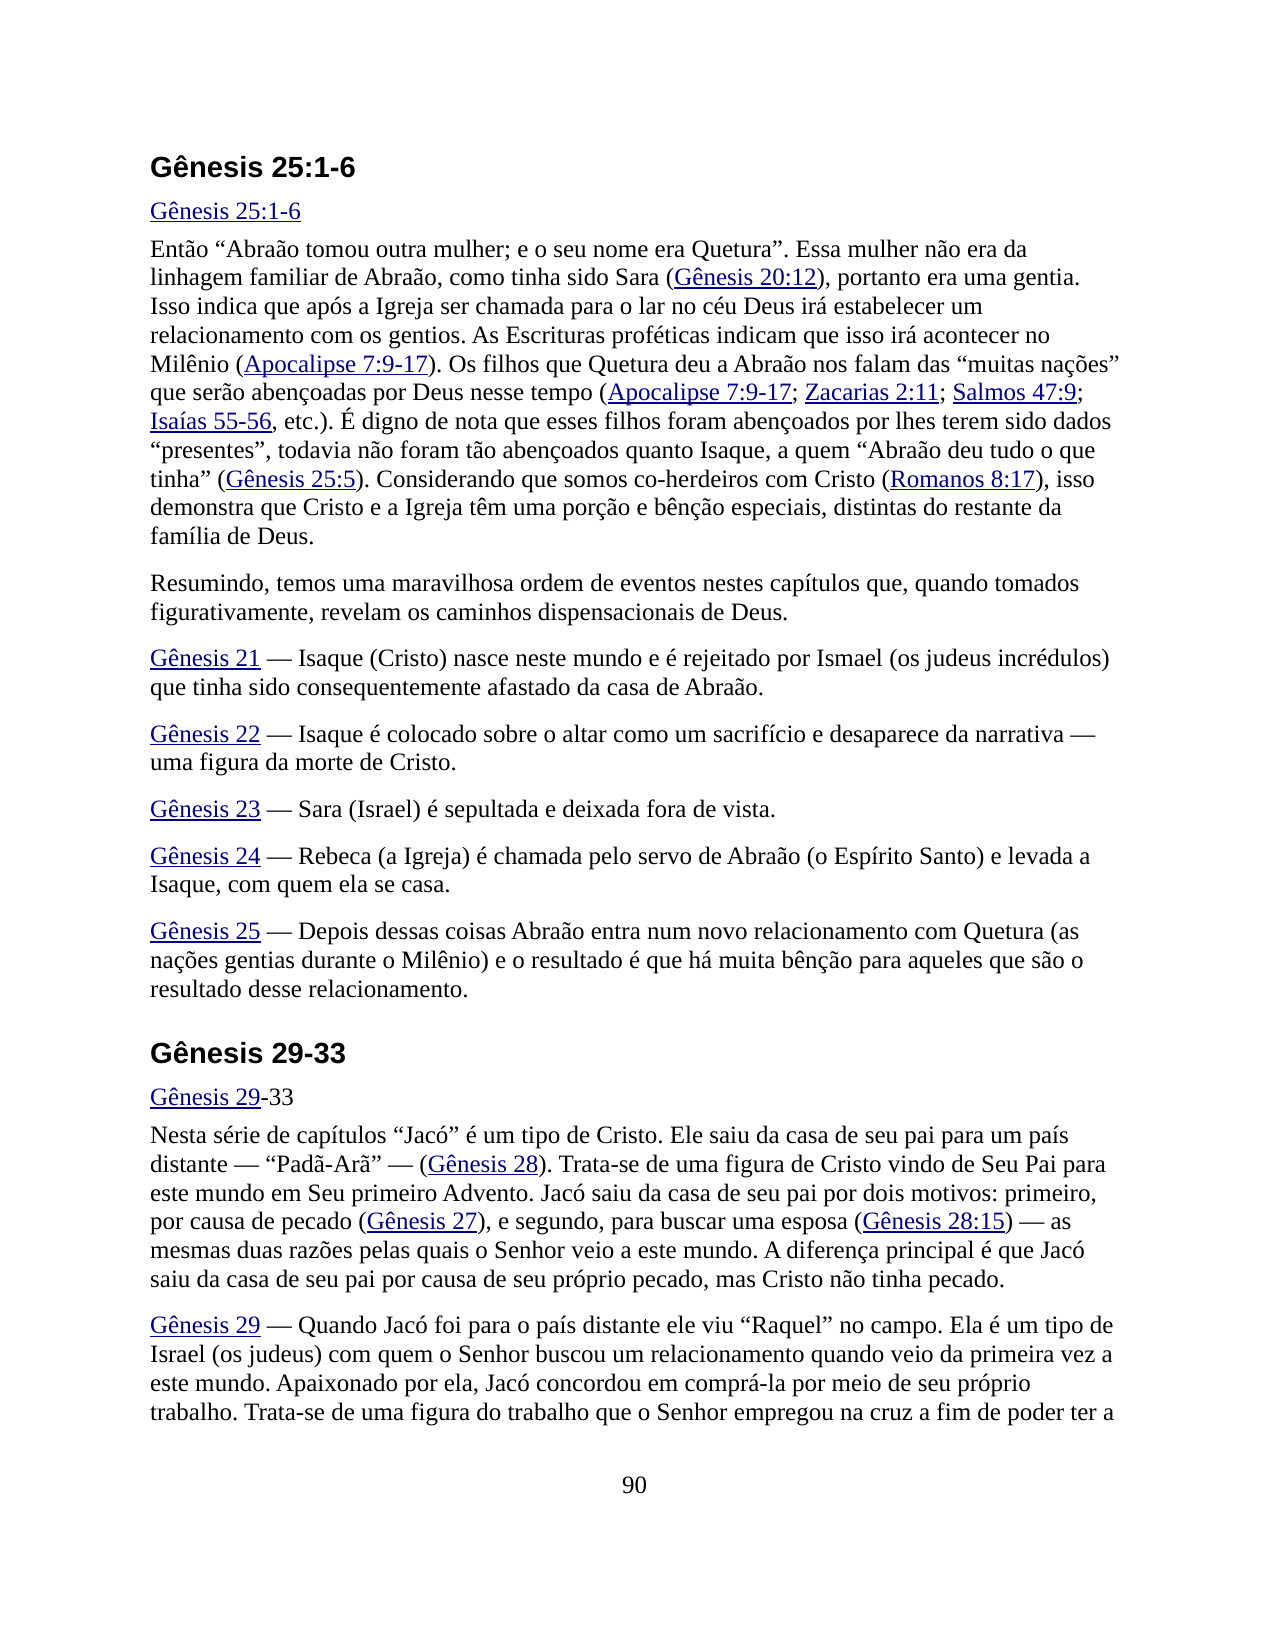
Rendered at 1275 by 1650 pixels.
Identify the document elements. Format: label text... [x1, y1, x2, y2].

text Então “Abraão tomou outra mulher; e o seu nome era Quetura”. Essa mulher não era da linhagem familiar de Abraão, como tinha sido Sara (Gênesis 20:12), portanto era uma gentia. Isso indica que após a Igreja ser chamada para o lar no céu Deus irá estabelecer um relacionamento com os gentios. As Escrituras proféticas indicam que isso irá acontecer no Milênio (Apocalipse 7:9-17). Os filhos que Quetura deu a Abraão nos falam das “muitas nações” que serão abençoadas por Deus nesse tempo (Apocalipse 7:9-17; Zacarias 2:11; Salmos 47:9; Isaías 55-56, etc.). É digno de nota que esses filhos foram abençoados por lhes terem sido dados “presentes”, todavia não foram tão abençoados quanto Isaque, a quem “Abraão deu tudo o que tinha” (Gênesis 25:5). Considerando que somos co-herdeiros com Cristo (Romanos 8:17), isso demonstra que Cristo e a Igreja têm uma porção e bênção especiais, distintas do restante da família de Deus. [150, 234, 1125, 550]
text Gênesis 21 — Isaque (Cristo) nasce neste mundo e é rejeitado por Ismael (os judeus incrédulos) que tinha sido consequentemente afastado da casa de Abraão. [150, 643, 1125, 701]
text Gênesis 24 — Rebeca (a Igreja) é chamada pelo servo de Abraão (o Espírito Santo) e levada a Isaque, com quem ela se casa. [150, 841, 1125, 898]
text Nesta série de capítulos “Jacó” é um tipo de Cristo. Ele saiu da casa de seu pai para um país distante — “Padã-Arã” — (Gênesis 28). Trata-se de uma figura de Cristo vindo de Seu Pai para este mundo em Seu primeiro Advento. Jacó saiu da casa de seu pai por dois motivos: primeiro, por causa de pecado (Gênesis 27), e segundo, para buscar uma esposa (Gênesis 28:15) — as mesmas duas razões pelas quais o Senhor veio a este mundo. A diferença principal é que Jacó saiu da casa de seu pai por causa de seu próprio pecado, mas Cristo não tinha pecado. [150, 1120, 1125, 1293]
text Gênesis 29-33 [150, 1082, 1125, 1111]
subtitle Gênesis 25:1-6 [150, 150, 1125, 183]
text Gênesis 22 — Isaque é colocado sobre o altar como um sacrifício e desaparece da narrativa — uma figura da morte de Cristo. [150, 719, 1125, 776]
text Gênesis 29 — Quando Jacó foi para o país distante ele viu “Raquel” no campo. Ela é um tipo de Israel (os judeus) com quem o Senhor buscou um relacionamento quando veio da primeira vez a este mundo. Apaixonado por ela, Jacó concordou em comprá-la por meio de seu próprio trabalho. Trata-se de uma figura do trabalho que o Senhor empregou na cruz a fim de poder ter a [150, 1311, 1125, 1426]
text Resumindo, temos uma maravilhosa ordem de eventos nestes capítulos que, quando tomados figurativamente, revelam os caminhos dispensacionais de Deus. [150, 568, 1125, 625]
text Gênesis 23 — Sara (Israel) é sepultada e deixada fora de vista. [150, 794, 1125, 823]
subtitle Gênesis 29-33 [150, 1036, 1125, 1070]
text Gênesis 25:1-6 [150, 196, 1125, 225]
text Gênesis 25 — Depois dessas coisas Abraão entra num novo relacionamento com Quetura (as nações gentias durante o Milênio) e o resultado é que há muita bênção para aqueles que são o resultado desse relacionamento. [150, 916, 1125, 1002]
